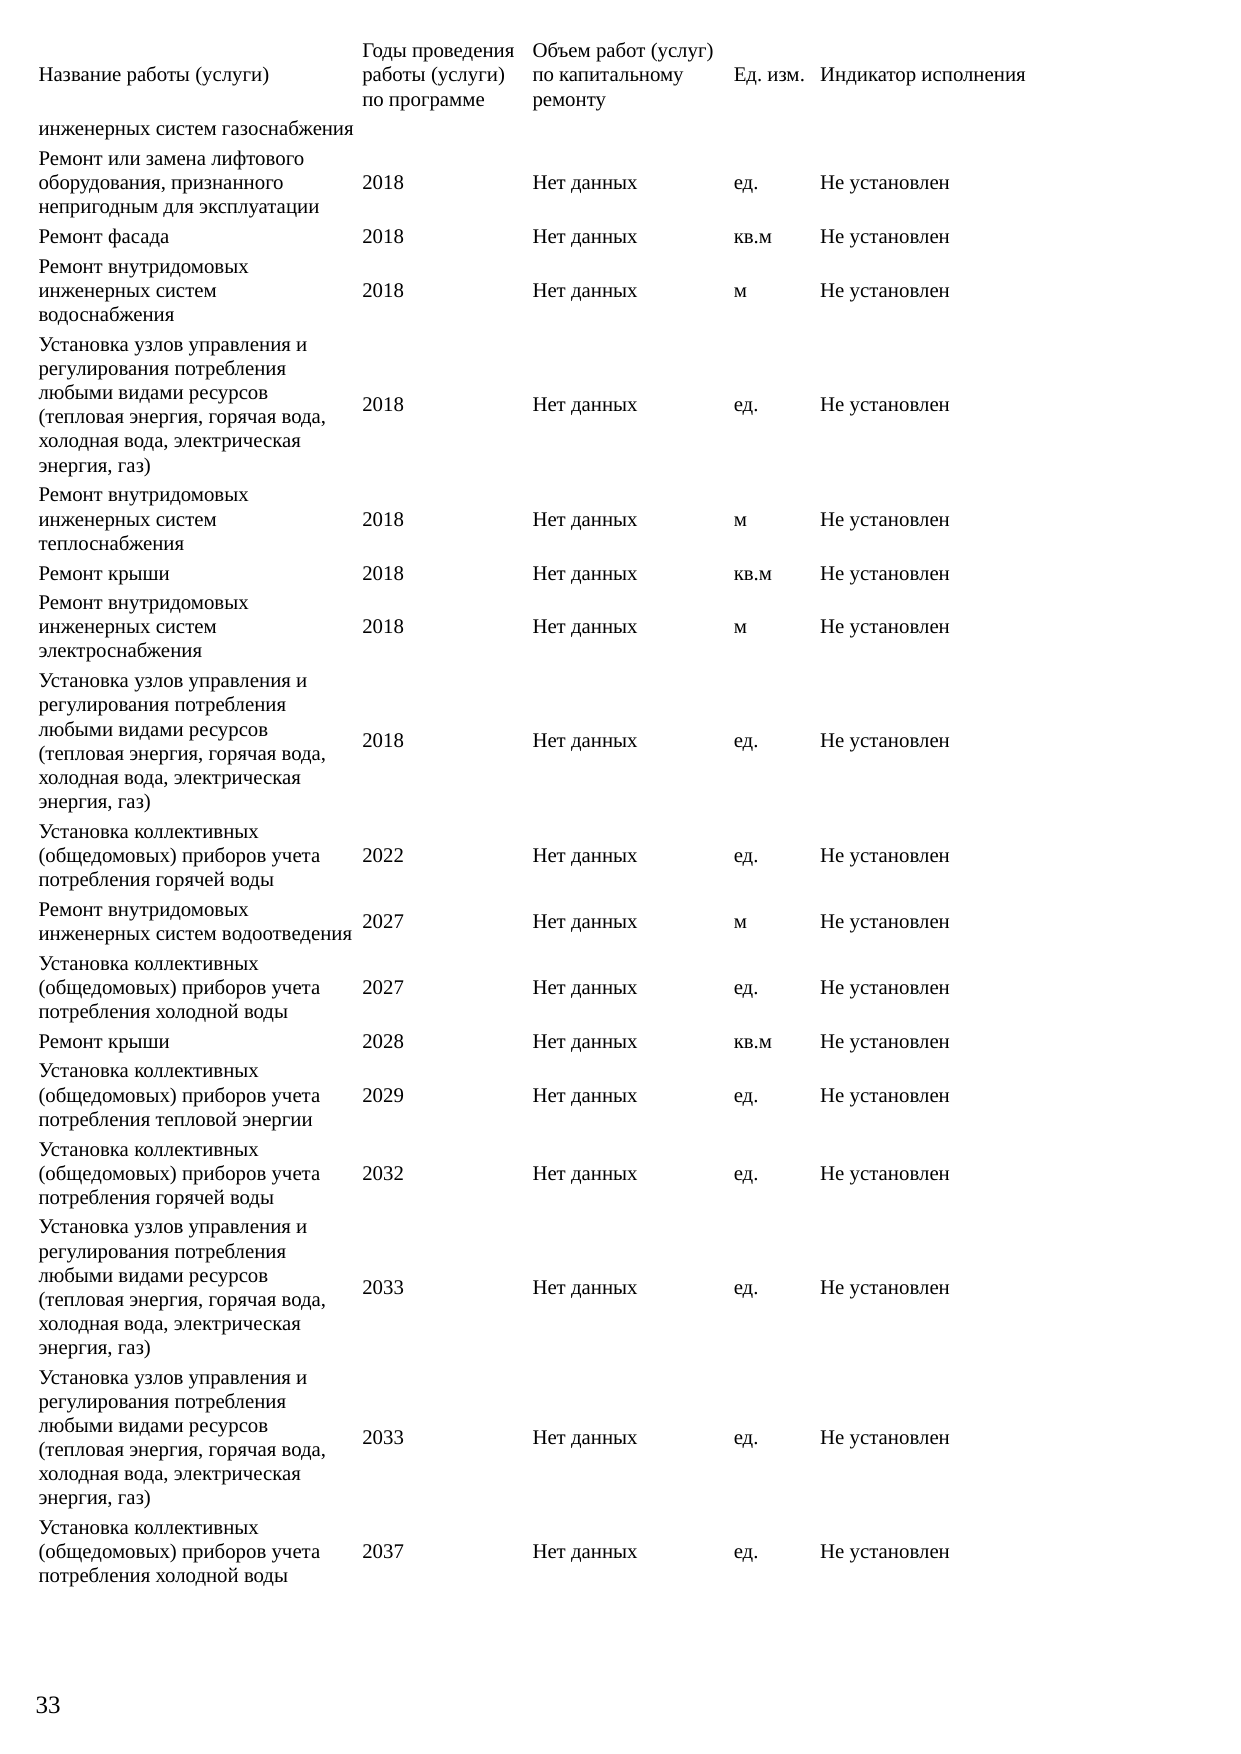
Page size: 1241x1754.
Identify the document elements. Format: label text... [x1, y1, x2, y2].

table_cell ед. [731, 1362, 817, 1512]
table_cell ед. [731, 1134, 817, 1212]
table_cell 2022 [359, 816, 529, 894]
table_cell 2018 [359, 480, 529, 557]
table_cell [1076, 143, 1205, 221]
table_cell [529, 114, 731, 143]
table_cell ед. [731, 329, 817, 479]
table_cell Ремонт крыши [35, 558, 359, 587]
table_cell Нет данных [529, 665, 731, 816]
table_cell Не установлен [817, 1212, 1076, 1362]
table_cell [1076, 329, 1205, 479]
table_cell 2018 [359, 558, 529, 587]
table_header Название работы (услуги) [35, 35, 359, 113]
table_cell кв.м [731, 558, 817, 587]
table_cell Не установлен [817, 221, 1076, 251]
table_cell Не установлен [817, 816, 1076, 894]
table_cell 2018 [359, 251, 529, 329]
table_cell Не установлен [817, 143, 1076, 221]
table_cell 2018 [359, 665, 529, 816]
table_cell [1076, 588, 1205, 665]
table_cell ед. [731, 816, 817, 894]
table_cell Не установлен [817, 329, 1076, 479]
table_cell 2029 [359, 1056, 529, 1133]
table_cell Нет данных [529, 894, 731, 948]
table_cell [1076, 558, 1205, 587]
table_cell Установка узлов управления и регулирования потребления любыми видами ресурсов (тепловая энергия, горячая вода, холодная вода, электрическая энергия, газ) [35, 665, 359, 816]
table_header Годы проведения работы (услуги) по программе [359, 35, 529, 113]
table_cell Ремонт фасада [35, 221, 359, 251]
table_cell Установка коллективных (общедомовых) приборов учета потребления холодной воды [35, 948, 359, 1026]
table_header Ед. изм. [731, 35, 817, 113]
table_cell [1076, 894, 1205, 948]
table_cell Нет данных [529, 1134, 731, 1212]
table_cell 2028 [359, 1026, 529, 1056]
table_cell Нет данных [529, 1362, 731, 1512]
table_cell Не установлен [817, 251, 1076, 329]
table_cell Установка узлов управления и регулирования потребления любыми видами ресурсов (тепловая энергия, горячая вода, холодная вода, электрическая энергия, газ) [35, 1212, 359, 1362]
table_cell 2018 [359, 143, 529, 221]
table_cell 2033 [359, 1212, 529, 1362]
table_cell Не установлен [817, 948, 1076, 1026]
table_cell Нет данных [529, 558, 731, 587]
table_cell Ремонт внутридомовых инженерных систем электроснабжения [35, 588, 359, 665]
table_cell Не установлен [817, 665, 1076, 816]
table_header Индикатор исполнения [817, 35, 1205, 113]
table_cell Нет данных [529, 143, 731, 221]
table_cell м [731, 588, 817, 665]
table_cell м [731, 251, 817, 329]
table_cell [1076, 251, 1205, 329]
table_cell Ремонт или замена лифтового оборудования, признанного непригодным для эксплуатации [35, 143, 359, 221]
table_cell Нет данных [529, 1056, 731, 1133]
table_cell ед. [731, 948, 817, 1026]
table_header Объем работ (услуг) по капитальному ремонту [529, 35, 731, 113]
table_cell Не установлен [817, 588, 1076, 665]
table_cell [1076, 1026, 1205, 1056]
table_cell Нет данных [529, 221, 731, 251]
table_cell ед. [731, 1212, 817, 1362]
table_cell [817, 114, 1076, 143]
table_cell Нет данных [529, 588, 731, 665]
table_cell Не установлен [817, 1026, 1076, 1056]
table_cell Нет данных [529, 816, 731, 894]
table_cell [1076, 114, 1205, 143]
table_cell Ремонт внутридомовых инженерных систем теплоснабжения [35, 480, 359, 557]
table_cell Ремонт крыши [35, 1026, 359, 1056]
table_cell Нет данных [529, 1212, 731, 1362]
table_cell 2027 [359, 948, 529, 1026]
table_cell 2033 [359, 1362, 529, 1512]
table_cell [1076, 948, 1205, 1026]
table_cell Установка коллективных (общедомовых) приборов учета потребления горячей воды [35, 816, 359, 894]
table_cell [359, 114, 529, 143]
table_cell Установка узлов управления и регулирования потребления любыми видами ресурсов (тепловая энергия, горячая вода, холодная вода, электрическая энергия, газ) [35, 1362, 359, 1512]
table_cell [1076, 221, 1205, 251]
table_cell [1076, 1362, 1205, 1512]
table_cell 2018 [359, 221, 529, 251]
table_cell [1076, 1212, 1205, 1362]
table_cell Нет данных [529, 1512, 731, 1590]
table_cell 2037 [359, 1512, 529, 1590]
table_cell Не установлен [817, 558, 1076, 587]
table_cell Нет данных [529, 1026, 731, 1056]
table_cell [731, 114, 817, 143]
table_cell Не установлен [817, 1362, 1076, 1512]
table_cell [1076, 480, 1205, 557]
table_cell м [731, 894, 817, 948]
table_cell Установка коллективных (общедомовых) приборов учета потребления горячей воды [35, 1134, 359, 1212]
table_cell ед. [731, 143, 817, 221]
table_cell Не установлен [817, 480, 1076, 557]
table_cell 2032 [359, 1134, 529, 1212]
table_cell кв.м [731, 1026, 817, 1056]
table_cell 2018 [359, 329, 529, 479]
table_cell Установка коллективных (общедомовых) приборов учета потребления тепловой энергии [35, 1056, 359, 1133]
table_cell Нет данных [529, 480, 731, 557]
table_cell Нет данных [529, 329, 731, 479]
table_cell [1076, 816, 1205, 894]
table_cell Ремонт внутридомовых инженерных систем водоотведения [35, 894, 359, 948]
table_cell Установка коллективных (общедомовых) приборов учета потребления холодной воды [35, 1512, 359, 1590]
table_cell Ремонт внутридомовых инженерных систем водоснабжения [35, 251, 359, 329]
table_cell м [731, 480, 817, 557]
table_cell 2018 [359, 588, 529, 665]
table_cell Нет данных [529, 251, 731, 329]
table_cell Не установлен [817, 1056, 1076, 1133]
table_cell ед. [731, 1512, 817, 1590]
table_cell кв.м [731, 221, 817, 251]
table_cell Не установлен [817, 1134, 1076, 1212]
table_cell ед. [731, 665, 817, 816]
table_cell [1076, 665, 1205, 816]
table_cell ед. [731, 1056, 817, 1133]
table_cell [1076, 1134, 1205, 1212]
table_cell [1076, 1512, 1205, 1590]
table_cell [1076, 1056, 1205, 1133]
table_cell 2027 [359, 894, 529, 948]
table_cell инженерных систем газоснабжения [35, 114, 359, 143]
table_cell Не установлен [817, 1512, 1076, 1590]
table_cell Установка узлов управления и регулирования потребления любыми видами ресурсов (тепловая энергия, горячая вода, холодная вода, электрическая энергия, газ) [35, 329, 359, 479]
table_cell Нет данных [529, 948, 731, 1026]
table_cell Не установлен [817, 894, 1076, 948]
